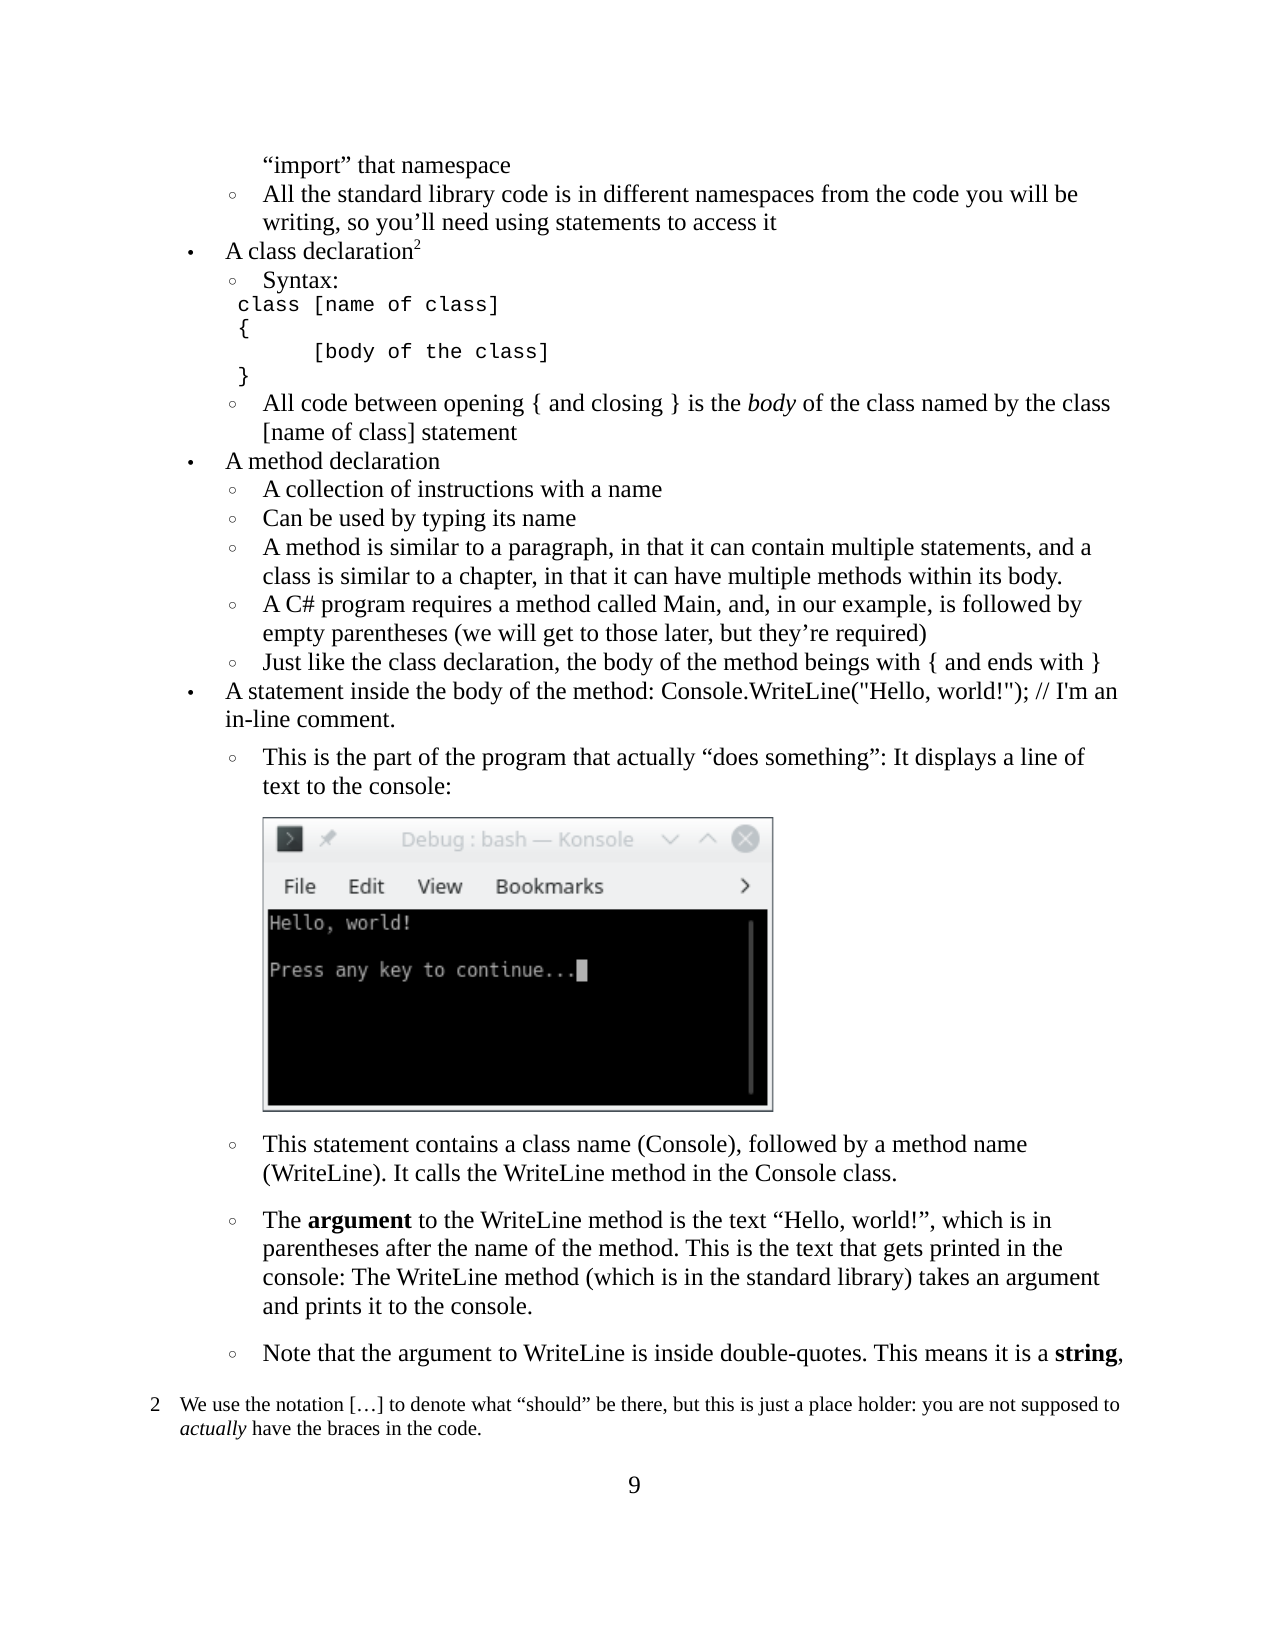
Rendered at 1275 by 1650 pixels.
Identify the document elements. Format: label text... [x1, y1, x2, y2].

list Note that the argument to WriteLine is inside double-quotes. This means it is a string, [225, 1338, 1125, 1366]
list A class declaration [187, 236, 1125, 265]
list All the standard library code is in different namespaces from the code you will be writing, so you’ll need using statements to access it [225, 179, 1125, 236]
list The argument to the WriteLine method is the text “Hello, world!”, which is in parentheses after the name of the method. This is the text that gets printed in the console: The WriteLine method (which is in the standard library) takes an argument and prints it to the console. [225, 1205, 1125, 1320]
list Just like the class declaration, the body of the method beings with { and ends with } [225, 647, 1125, 676]
list Syntax: [225, 265, 1125, 294]
list [body of the class] [187, 341, 1125, 365]
list “import” that namespace [225, 150, 1125, 179]
list A collection of instructions with a name [225, 474, 1125, 503]
list All code between opening { and closing } is the body of the class named by the class [name of class] statement [225, 388, 1125, 446]
list This is the part of the program that actually “does something”: It displays a line of text to the console: [225, 742, 1125, 800]
list We use the notation […] to denote what “should” be there, but this is just a place holder: you are not supposed to actually have the braces in the code. [150, 1392, 1125, 1440]
list A method declaration [187, 446, 1125, 474]
picture [262, 817, 774, 1112]
list A C# program requires a method called Main, and, in our example, is followed by empty parentheses (we will get to those later, but they’re required) [225, 589, 1125, 647]
list class [name of class] [187, 294, 1125, 317]
list { [187, 317, 1125, 341]
list } [187, 365, 1125, 388]
list A statement inside the body of the method: Console.WriteLine("Hello, world!"); // I'm an in-line comment. [187, 676, 1125, 733]
list A method is similar to a paragraph, in that it can contain multiple statements, and a class is similar to a chapter, in that it can have multiple methods within its body. [225, 532, 1125, 589]
list Can be used by typing its name [225, 503, 1125, 532]
list This statement contains a class name (Console), followed by a method name (WriteLine). It calls the WriteLine method in the Console class. [225, 1129, 1125, 1187]
